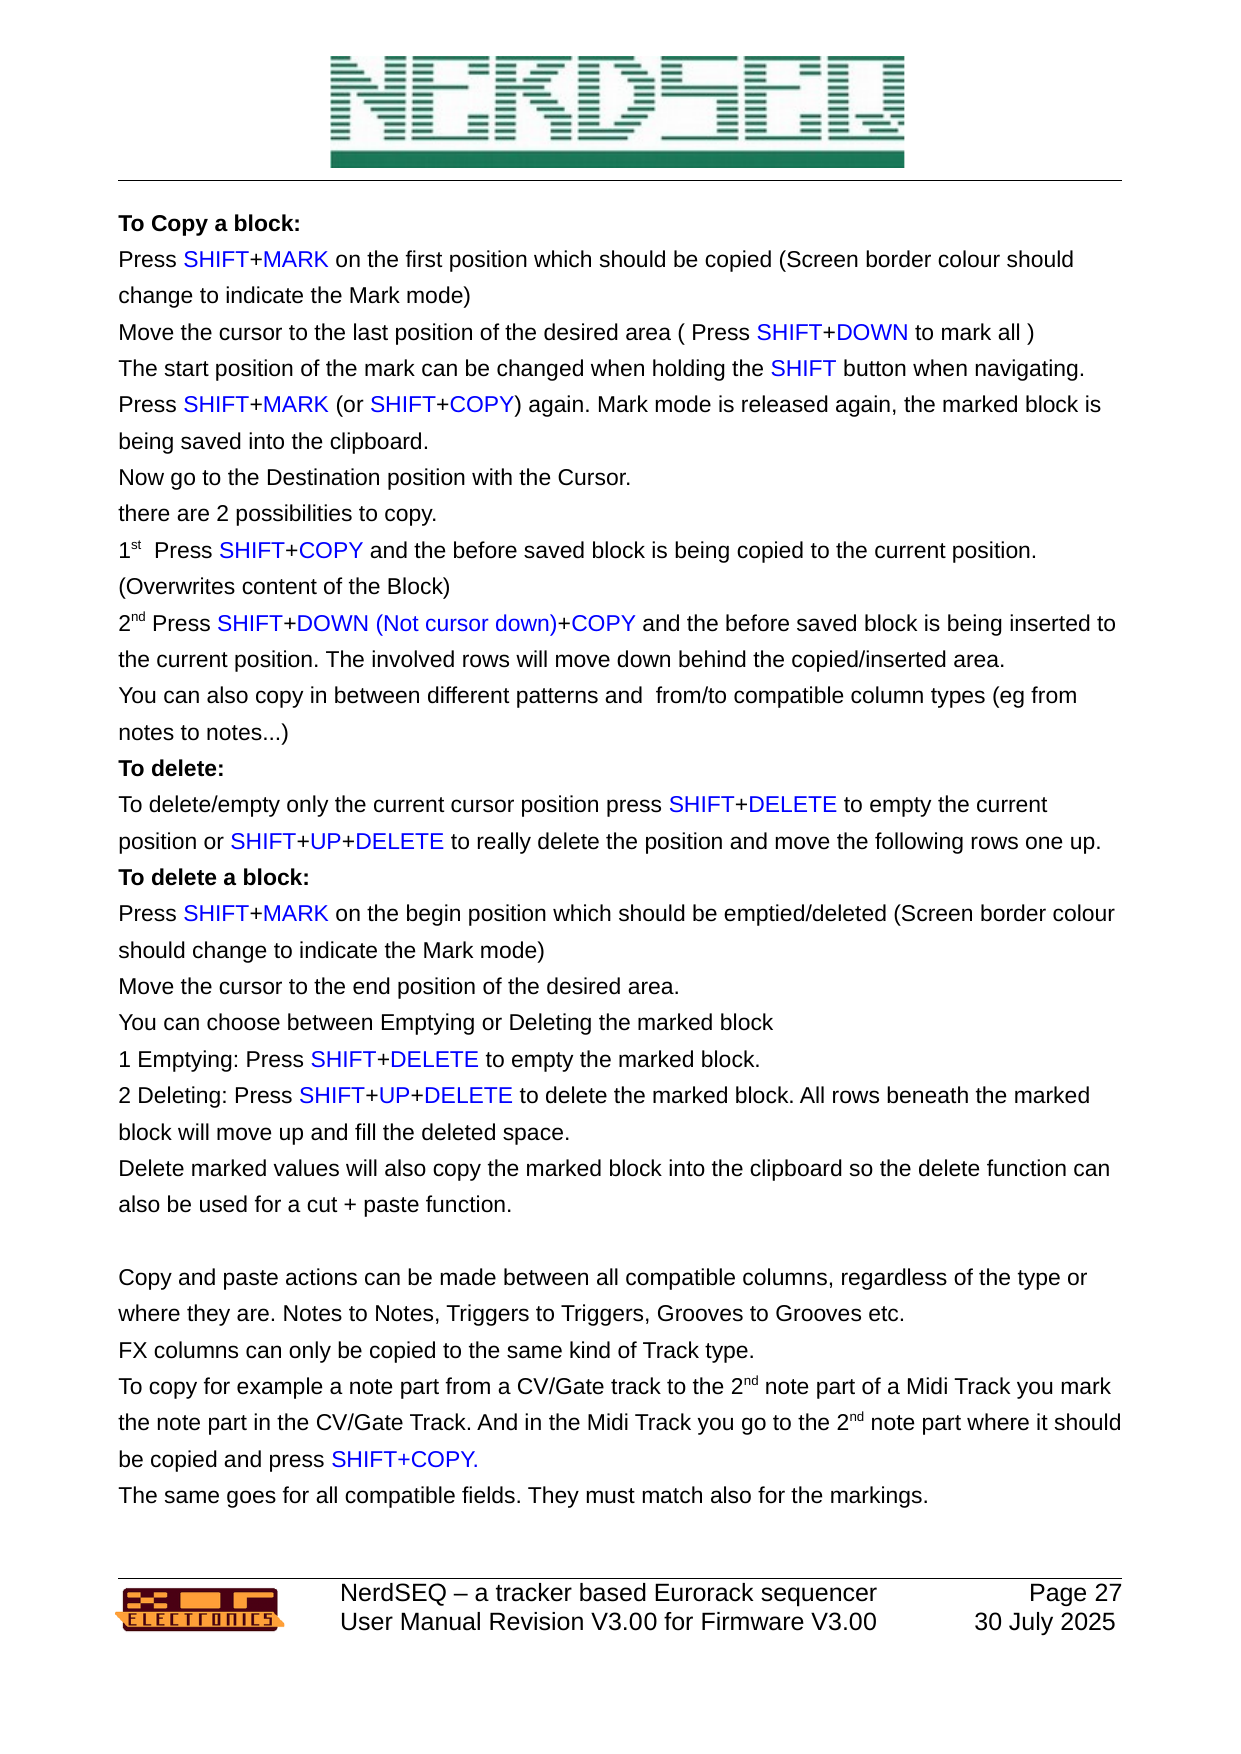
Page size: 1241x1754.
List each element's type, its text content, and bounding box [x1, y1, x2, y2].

text Press SHIFT+MARK on the begin position which should be emptied/deleted (Screen border colour should change to indicate the Mark mode) [118, 900, 1122, 963]
text To Copy a block: [118, 209, 1122, 236]
picture [330, 56, 905, 168]
text To copy for example a note part from a CV/Gate track to the 2nd note part of a Midi Track you mark the note part in the CV/Gate Track. And in the Midi Track you go to the 2nd note part where it should be copied and press SHIFT+COPY. [118, 1373, 1122, 1472]
text The start position of the mark can be changed when holding the SHIFT button when navigating. [118, 355, 1122, 381]
text 2nd Press SHIFT+DOWN (Not cursor down)+COPY and the before saved block is being inserted to the current position. The involved rows will move down behind the copied/inserted area. [118, 609, 1122, 672]
text FX columns can only be copied to the same kind of Track type. [118, 1337, 1122, 1363]
text You can also copy in between different patterns and from/to compatible column types (eg from notes to notes...) [118, 682, 1122, 745]
text You can choose between Emptying or Deleting the marked block [118, 1009, 1122, 1036]
text To delete: [118, 755, 1122, 781]
text Delete marked values will also copy the marked block into the clipboard so the delete function can also be used for a cut + paste function. [118, 1155, 1122, 1217]
text there are 2 possibilities to copy. [118, 500, 1122, 527]
text Press SHIFT+MARK (or SHIFT+COPY) again. Mark mode is released again, the marked block is being saved into the clipboard. [118, 391, 1122, 454]
text To delete/empty only the current cursor position press SHIFT+DELETE to empty the current position or SHIFT+UP+DELETE to really delete the position and move the following rows one up. [118, 791, 1122, 854]
picture [115, 1584, 285, 1634]
text 2 Deleting: Press SHIFT+UP+DELETE to delete the marked block. All rows beneath the marked block will move up and fill the deleted space. [118, 1082, 1122, 1145]
text Move the cursor to the last position of the desired area ( Press SHIFT+DOWN to mark all ) [118, 319, 1122, 345]
text 1st Press SHIFT+COPY and the before saved block is being copied to the current position. (Overwrites content of the Block) [118, 537, 1122, 599]
text Move the cursor to the end position of the desired area. [118, 973, 1122, 999]
text 1 Emptying: Press SHIFT+DELETE to empty the marked block. [118, 1046, 1122, 1072]
text The same goes for all compatible fields. They must match also for the markings. [118, 1482, 1122, 1508]
text Press SHIFT+MARK on the first position which should be copied (Screen border colour should change to indicate the Mark mode) [118, 246, 1122, 309]
text To delete a block: [118, 864, 1122, 890]
text Copy and paste actions can be made between all compatible columns, regardless of the type or where they are. Notes to Notes, Triggers to Triggers, Grooves to Grooves etc. [118, 1264, 1122, 1327]
text Now go to the Destination position with the Cursor. [118, 464, 1122, 490]
